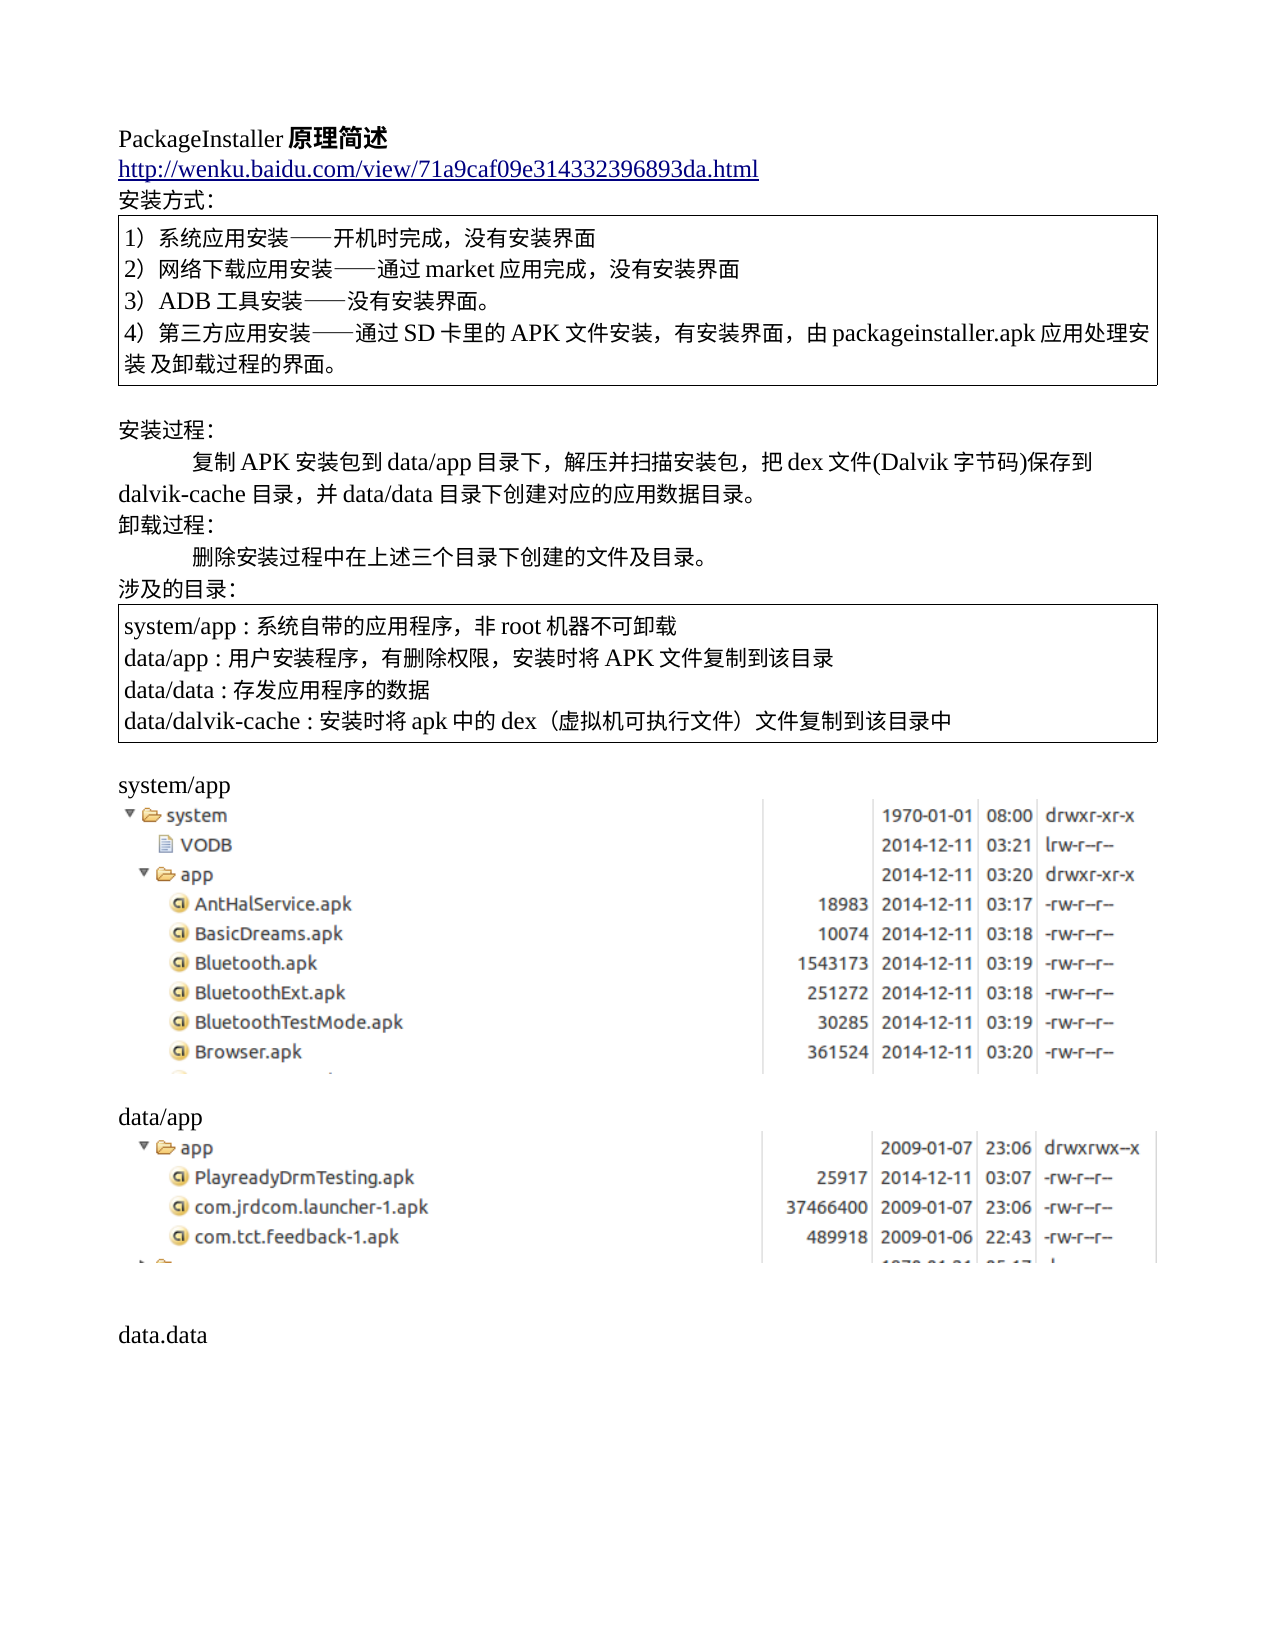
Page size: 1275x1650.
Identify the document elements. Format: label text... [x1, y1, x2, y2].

table_header system/app : 系统自带的应用程序，非root机器不可卸载 data/app : 用户安装程序，有删除权限，安装时将APK文件复制到该目录 data/data : 存发应用程序的数据 data/dalvik-cache : 安装时将apk中的dex（虚拟机可执行文件）文件复制到该目录中 [119, 605, 1157, 742]
picture [118, 1131, 1157, 1263]
text 复制APK安装包到data/app目录下，解压并扫描安装包，把dex文件(Dalvik字节码)保存到dalvik-cache目录，并data/data目录下创建对应的应用数据目录。 [118, 445, 1157, 508]
text 涉及的目录： [118, 572, 1157, 603]
text data.data [118, 1320, 1157, 1349]
text 删除安装过程中在上述三个目录下创建的文件及目录。 [118, 540, 1157, 572]
text 卸载过程： [118, 508, 1157, 540]
table_header 1）系统应用安装――开机时完成，没有安装界面 2）网络下载应用安装――通过market应用完成，没有安装界面 3）ADB工具安装――没有安装界面。 4）第三方应用安装――通过SD卡里的APK文件安装，有安装界面，由packageinstaller.apk应用处理安装 及卸载过程的界面。 [119, 216, 1157, 385]
text data/app [118, 1102, 1157, 1131]
picture [118, 799, 1157, 1074]
text PackageInstaller原理简述 [118, 118, 1157, 154]
text 安装方式： [118, 183, 1157, 215]
text 安装过程： [118, 413, 1157, 445]
text system/app [118, 771, 1157, 799]
text http://wenku.baidu.com/view/71a9caf09e314332396893da.html [118, 154, 1157, 183]
